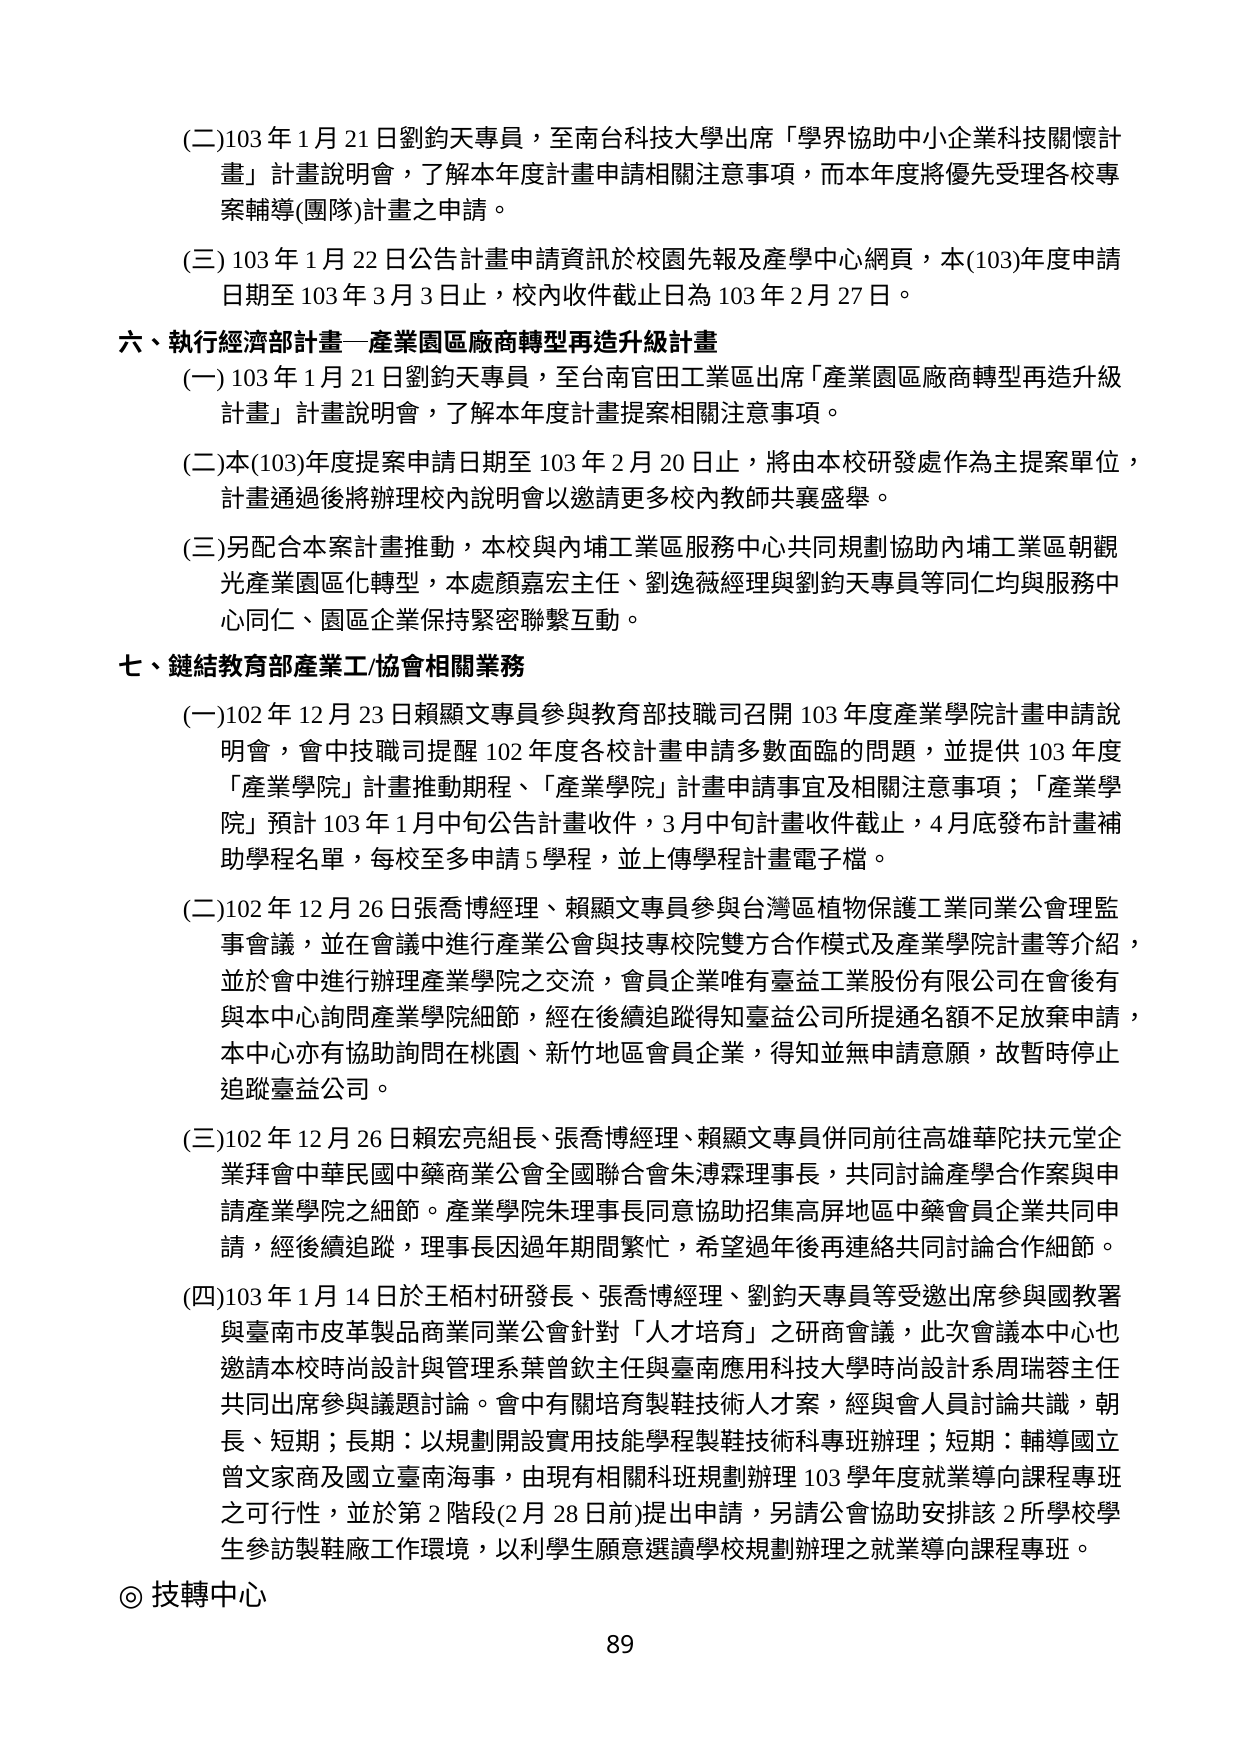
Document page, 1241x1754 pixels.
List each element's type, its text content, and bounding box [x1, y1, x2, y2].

text (三)102年12月26日賴宏亮組長、張喬博經理、賴顯文專員併同前往高雄華陀扶元堂企業拜會中華民國中藥商業公會全國聯合會朱溥霖理事長，共同討論產學合作案與申請產業學院之細節。產業學院朱理事長同意協助招集高屏地區中藥會員企業共同申請，經後續追蹤，理事長因過年期間繁忙，希望過年後再連絡共同討論合作細節。 [183, 1118, 1122, 1263]
text (四)103年1月14日於王栢村研發長、張喬博經理、劉鈞天專員等受邀出席參與國教署與臺南市皮革製品商業同業公會針對「人才培育」之研商會議，此次會議本中心也邀請本校時尚設計與管理系葉曾欽主任與臺南應用科技大學時尚設計系周瑞蓉主任共同出席參與議題討論。會中有關培育製鞋技術人才案，經與會人員討論共識，朝長、短期；長期：以規劃開設實用技能學程製鞋技術科專班辦理；短期：輔導國立曾文家商及國立臺南海事，由現有相關科班規劃辦理103學年度就業導向課程專班之可行性，並於第2階段(2月28日前)提出申請，另請公會協助安排該2所學校學生參訪製鞋廠工作環境，以利學生願意選讀學校規劃辦理之就業導向課程專班。 [183, 1276, 1122, 1566]
text (三) 103年1月22日公告計畫申請資訊於校園先報及產學中心網頁，本(103)年度申請日期至103年3月3日止，校內收件截止日為103年2月27日。 [183, 239, 1122, 312]
text (三)另配合本案計畫推動，本校與內埔工業區服務中心共同規劃協助內埔工業區朝觀光產業園區化轉型，本處顏嘉宏主任、劉逸薇經理與劉鈞天專員等同仁均與服務中心同仁、園區企業保持緊密聯繫互動。 [183, 528, 1122, 636]
text (二)103年1月21日劉鈞天專員，至南台科技大學出席「學界協助中小企業科技關懷計畫」計畫說明會，了解本年度計畫申請相關注意事項，而本年度將優先受理各校專案輔導(團隊)計畫之申請。 [183, 118, 1122, 227]
text (一)102年12月23日賴顯文專員參與教育部技職司召開103年度產業學院計畫申請說明會，會中技職司提醒102年度各校計畫申請多數面臨的問題，並提供103年度「產業學院」計畫推動期程、「產業學院」計畫申請事宜及相關注意事項；「產業學院」預計103年1月中旬公告計畫收件，3月中旬計畫收件截止，4月底發布計畫補助學程名單，每校至多申請5學程，並上傳學程計畫電子檔。 [183, 695, 1122, 876]
text (二)本(103)年度提案申請日期至103年2月20日止，將由本校研發處作為主提案單位，計畫通過後將辦理校內說明會以邀請更多校內教師共襄盛舉。 [183, 443, 1122, 515]
text (二)102年12月26日張喬博經理、賴顯文專員參與台灣區植物保護工業同業公會理監事會議，並在會議中進行產業公會與技專校院雙方合作模式及產業學院計畫等介紹，並於會中進行辦理產業學院之交流，會員企業唯有臺益工業股份有限公司在會後有與本中心詢問產業學院細節，經在後續追蹤得知臺益公司所提通名額不足放棄申請，本中心亦有協助詢問在桃園、新竹地區會員企業，得知並無申請意願，故暫時停止追蹤臺益公司。 [183, 888, 1122, 1106]
text 七、鏈結教育部產業工/協會相關業務 [118, 649, 1122, 682]
text (一) 103年1月21日劉鈞天專員，至台南官田工業區出席「產業園區廠商轉型再造升級計畫」計畫說明會，了解本年度計畫提案相關注意事項。 [183, 358, 1122, 430]
text 六、執行經濟部計畫─產業園區廠商轉型再造升級計畫 [118, 324, 1122, 358]
text ◎ 技轉中心 [118, 1578, 1122, 1612]
